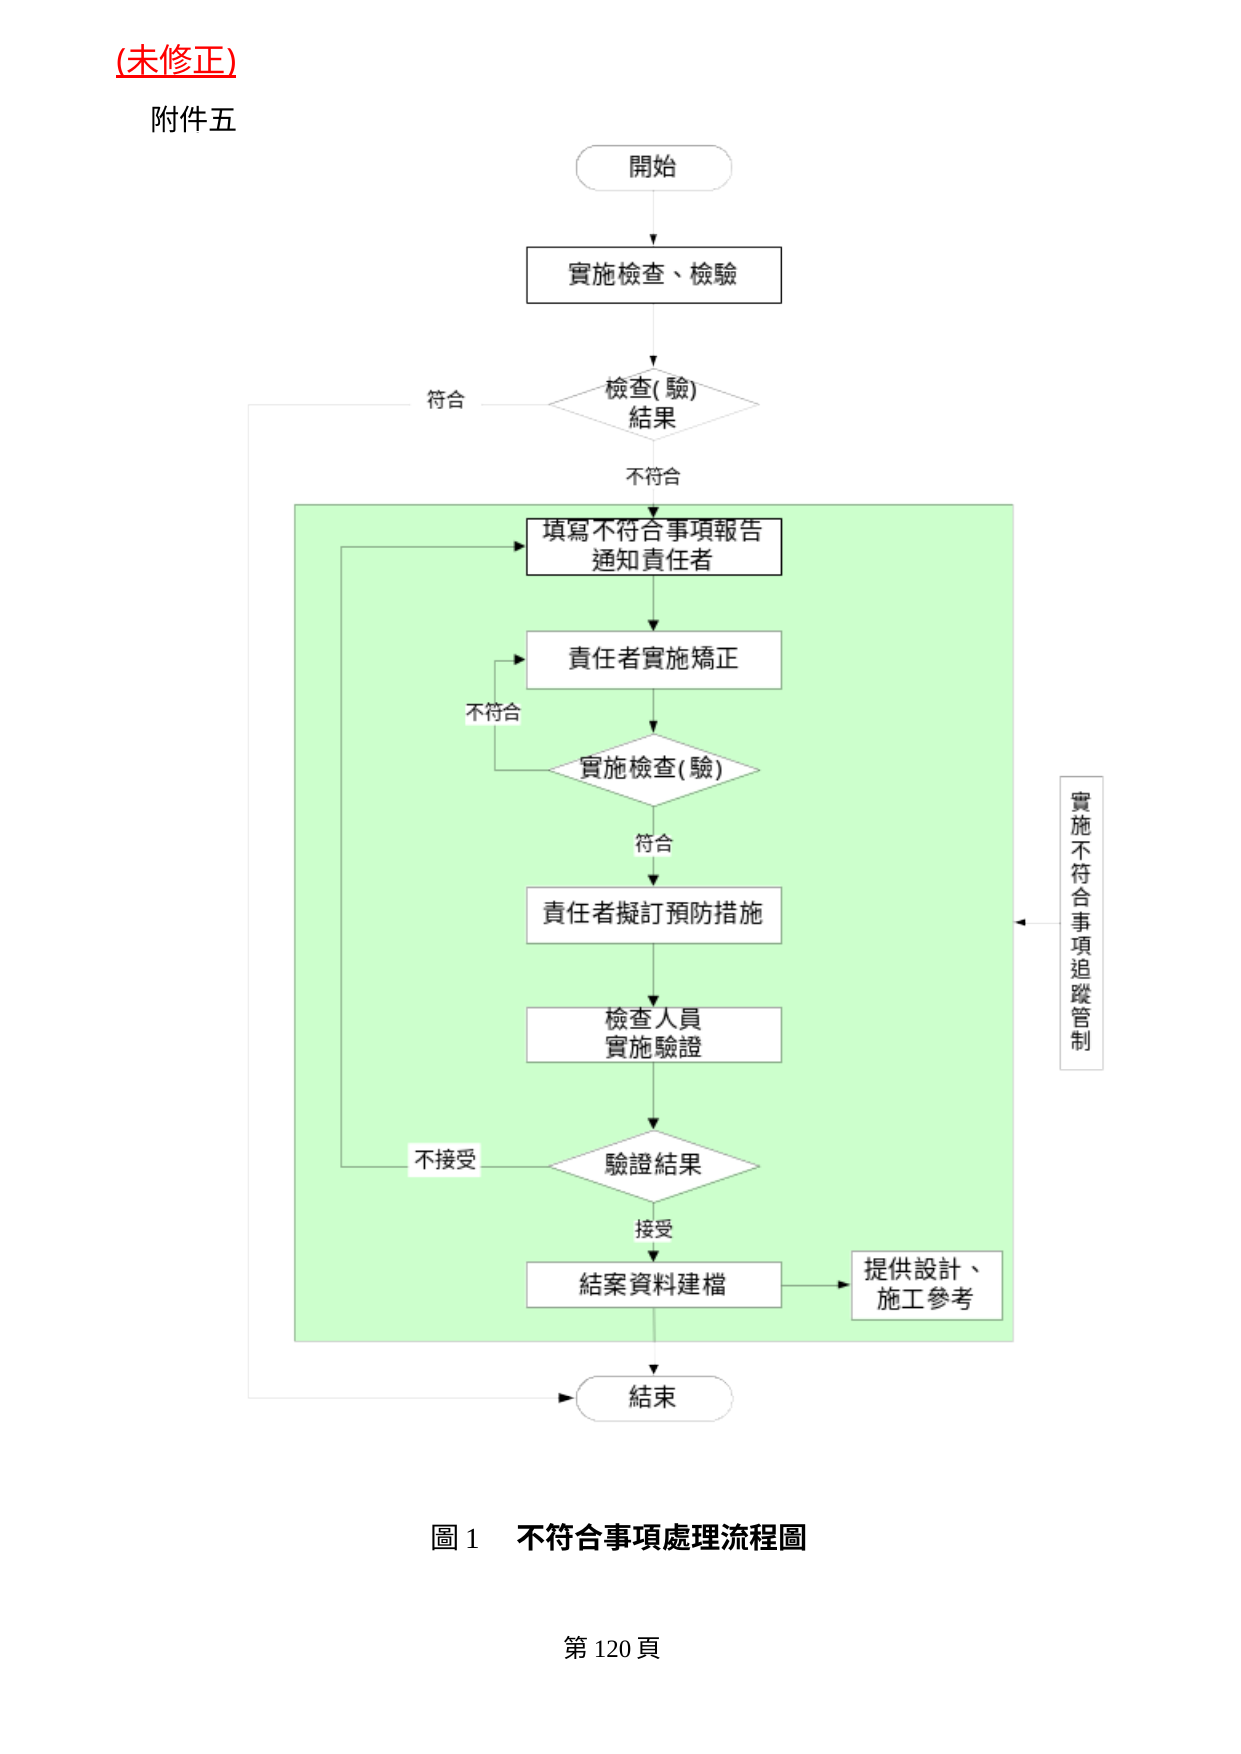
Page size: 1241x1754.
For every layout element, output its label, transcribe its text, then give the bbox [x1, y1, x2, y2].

text (未修正) [116, 34, 292, 78]
text 附件五 [150, 94, 1089, 140]
text 圖1 不符合事項處理流程圖 [150, 1515, 1087, 1557]
